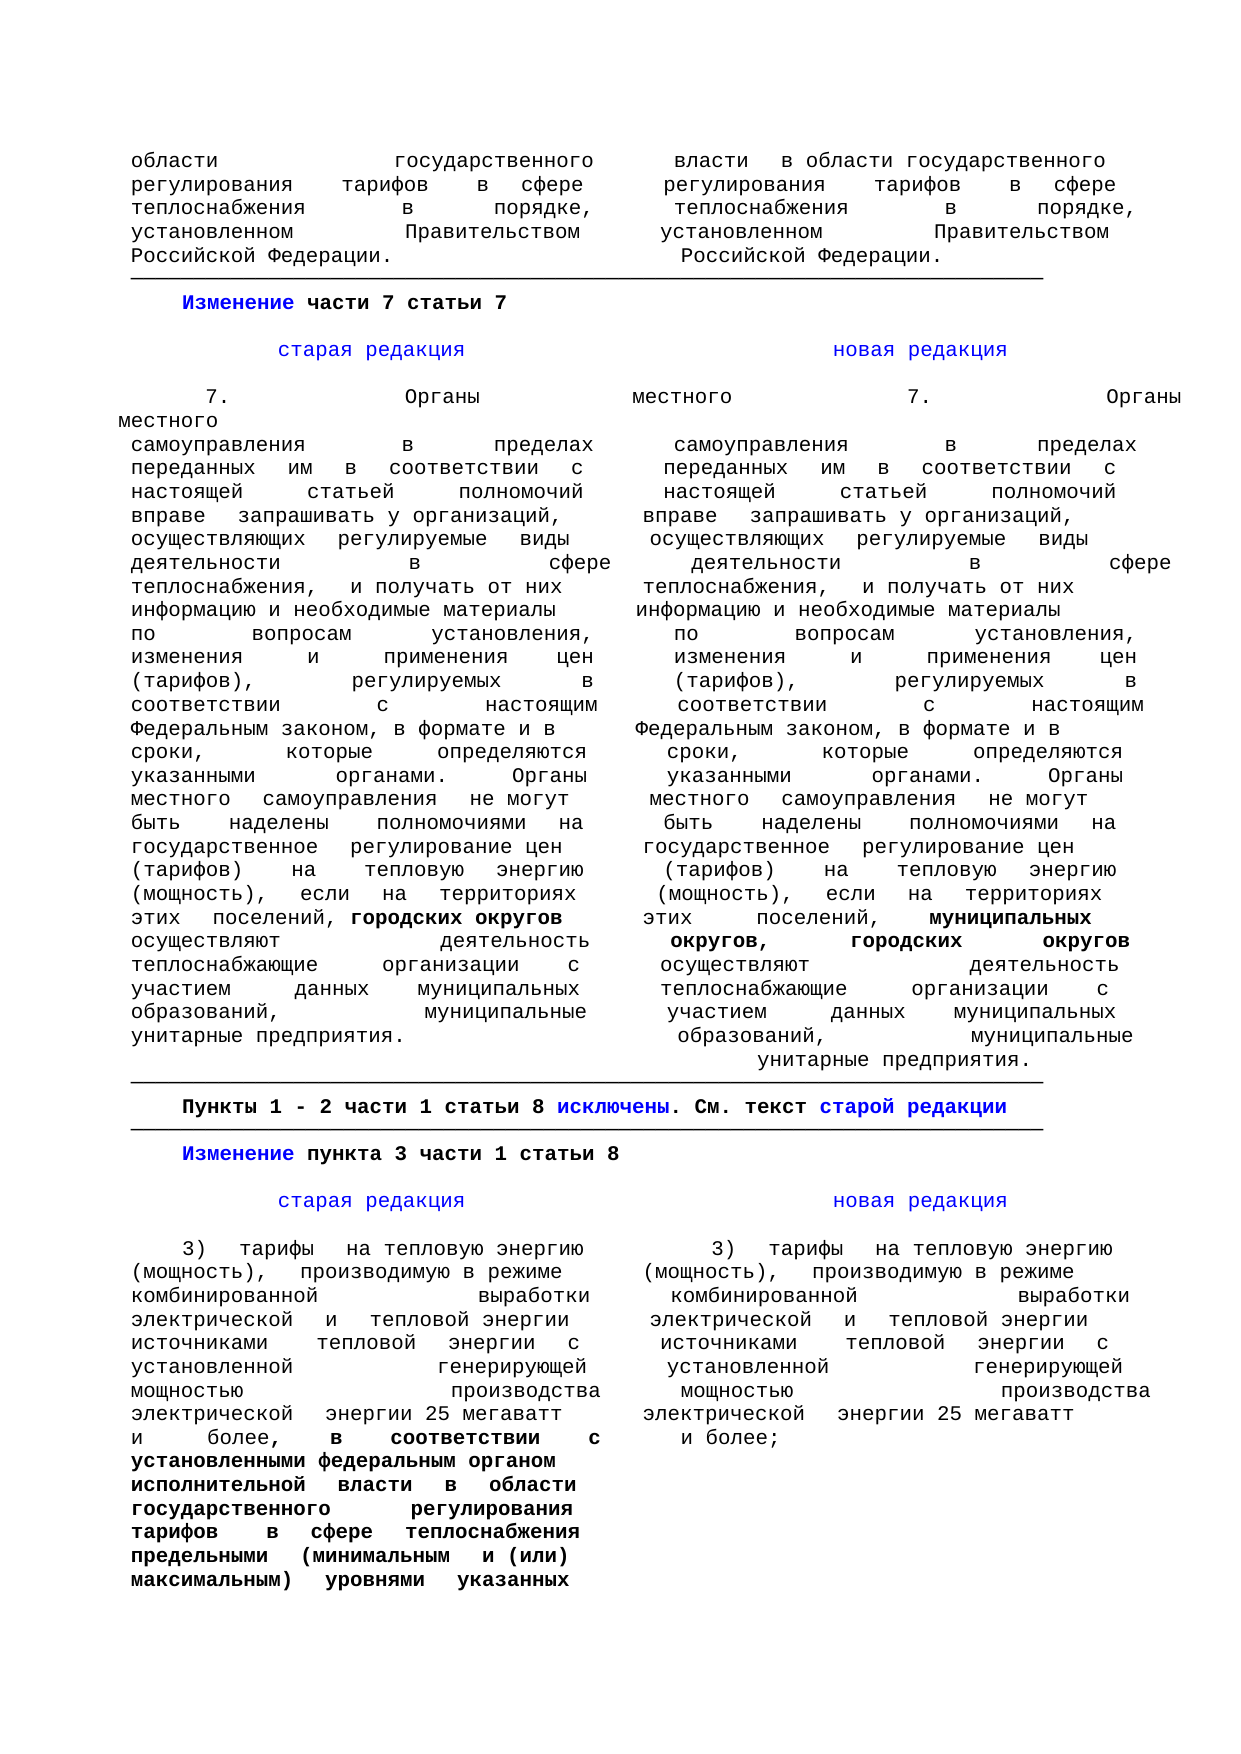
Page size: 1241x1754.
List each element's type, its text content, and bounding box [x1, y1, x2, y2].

text унитарные предприятия. [118, 1048, 1181, 1072]
text ───────────────────────────────────────────────────────────────────────── [118, 268, 1181, 292]
text области государственного власти в области государственного [118, 150, 1181, 174]
text изменения и применения цен изменения и применения цен [118, 647, 1181, 670]
text осуществляющих регулируемые виды осуществляющих регулируемые виды [118, 528, 1181, 552]
text установленной генерирующей установленной генерирующей [118, 1356, 1181, 1379]
text Российской Федерации. Российской Федерации. [118, 244, 1181, 268]
text теплоснабжающие организации с осуществляют деятельность [118, 954, 1181, 978]
text старая редакция новая редакция [118, 339, 1181, 363]
text ───────────────────────────────────────────────────────────────────────── [118, 1072, 1181, 1096]
text указанными органами. Органы указанными органами. Органы [118, 765, 1181, 788]
text деятельности в сфере деятельности в сфере [118, 552, 1181, 576]
text соответствии с настоящим соответствии с настоящим [118, 694, 1181, 717]
text самоуправления в пределах самоуправления в пределах [118, 434, 1181, 457]
text Федеральным законом, в формате и в Федеральным законом, в формате и в [118, 717, 1181, 741]
text образований, муниципальные участием данных муниципальных [118, 1001, 1181, 1025]
text государственного регулирования [118, 1498, 1181, 1521]
text (тарифов), регулируемых в (тарифов), регулируемых в [118, 670, 1181, 694]
text сроки, которые определяются сроки, которые определяются [118, 741, 1181, 765]
text быть наделены полномочиями на быть наделены полномочиями на [118, 812, 1181, 836]
text максимальным) уровнями указанных [118, 1569, 1181, 1592]
text (тарифов) на тепловую энергию (тарифов) на тепловую энергию [118, 859, 1181, 883]
text местного самоуправления не могут местного самоуправления не могут [118, 788, 1181, 812]
text и более, в соответствии с и более; [118, 1427, 1181, 1451]
text электрической энергии 25 мегаватт электрической энергии 25 мегаватт [118, 1403, 1181, 1427]
text электрической и тепловой энергии электрической и тепловой энергии [118, 1309, 1181, 1332]
text участием данных муниципальных теплоснабжающие организации с [118, 978, 1181, 1001]
text осуществляют деятельность округов, городских округов [118, 930, 1181, 954]
text ───────────────────────────────────────────────────────────────────────── [118, 1119, 1181, 1143]
text старая редакция новая редакция [118, 1190, 1181, 1214]
text 7. Органы местного 7. Органы местного [118, 386, 1181, 434]
text вправе запрашивать у организаций, вправе запрашивать у организаций, [118, 505, 1181, 528]
text Пункты 1 - 2 части 1 статьи 8 исключены. См. текст старой редакции [118, 1096, 1181, 1119]
text настоящей статьей полномочий настоящей статьей полномочий [118, 481, 1181, 505]
text тарифов в сфере теплоснабжения [118, 1521, 1181, 1545]
text теплоснабжения, и получать от них теплоснабжения, и получать от них [118, 576, 1181, 599]
text предельными (минимальным и (или) [118, 1545, 1181, 1569]
text по вопросам установления, по вопросам установления, [118, 623, 1181, 647]
text (мощность), производимую в режиме (мощность), производимую в режиме [118, 1261, 1181, 1285]
text 3) тарифы на тепловую энергию 3) тарифы на тепловую энергию [118, 1238, 1181, 1261]
text информацию и необходимые материалы информацию и необходимые материалы [118, 599, 1181, 623]
text этих поселений, городских округов этих поселений, муниципальных [118, 907, 1181, 930]
text Изменение части 7 статьи 7 [118, 292, 1181, 316]
text государственное регулирование цен государственное регулирование цен [118, 836, 1181, 859]
text исполнительной власти в области [118, 1474, 1181, 1498]
text мощностью производства мощностью производства [118, 1379, 1181, 1403]
text Изменение пункта 3 части 1 статьи 8 [118, 1143, 1181, 1167]
text комбинированной выработки комбинированной выработки [118, 1285, 1181, 1309]
text теплоснабжения в порядке, теплоснабжения в порядке, [118, 197, 1181, 221]
text (мощность), если на территориях (мощность), если на территориях [118, 883, 1181, 907]
text унитарные предприятия. образований, муниципальные [118, 1025, 1181, 1048]
text регулирования тарифов в сфере регулирования тарифов в сфере [118, 174, 1181, 197]
text установленными федеральным органом [118, 1451, 1181, 1474]
text источниками тепловой энергии с источниками тепловой энергии с [118, 1332, 1181, 1356]
text переданных им в соответствии с переданных им в соответствии с [118, 457, 1181, 481]
text установленном Правительством установленном Правительством [118, 221, 1181, 244]
